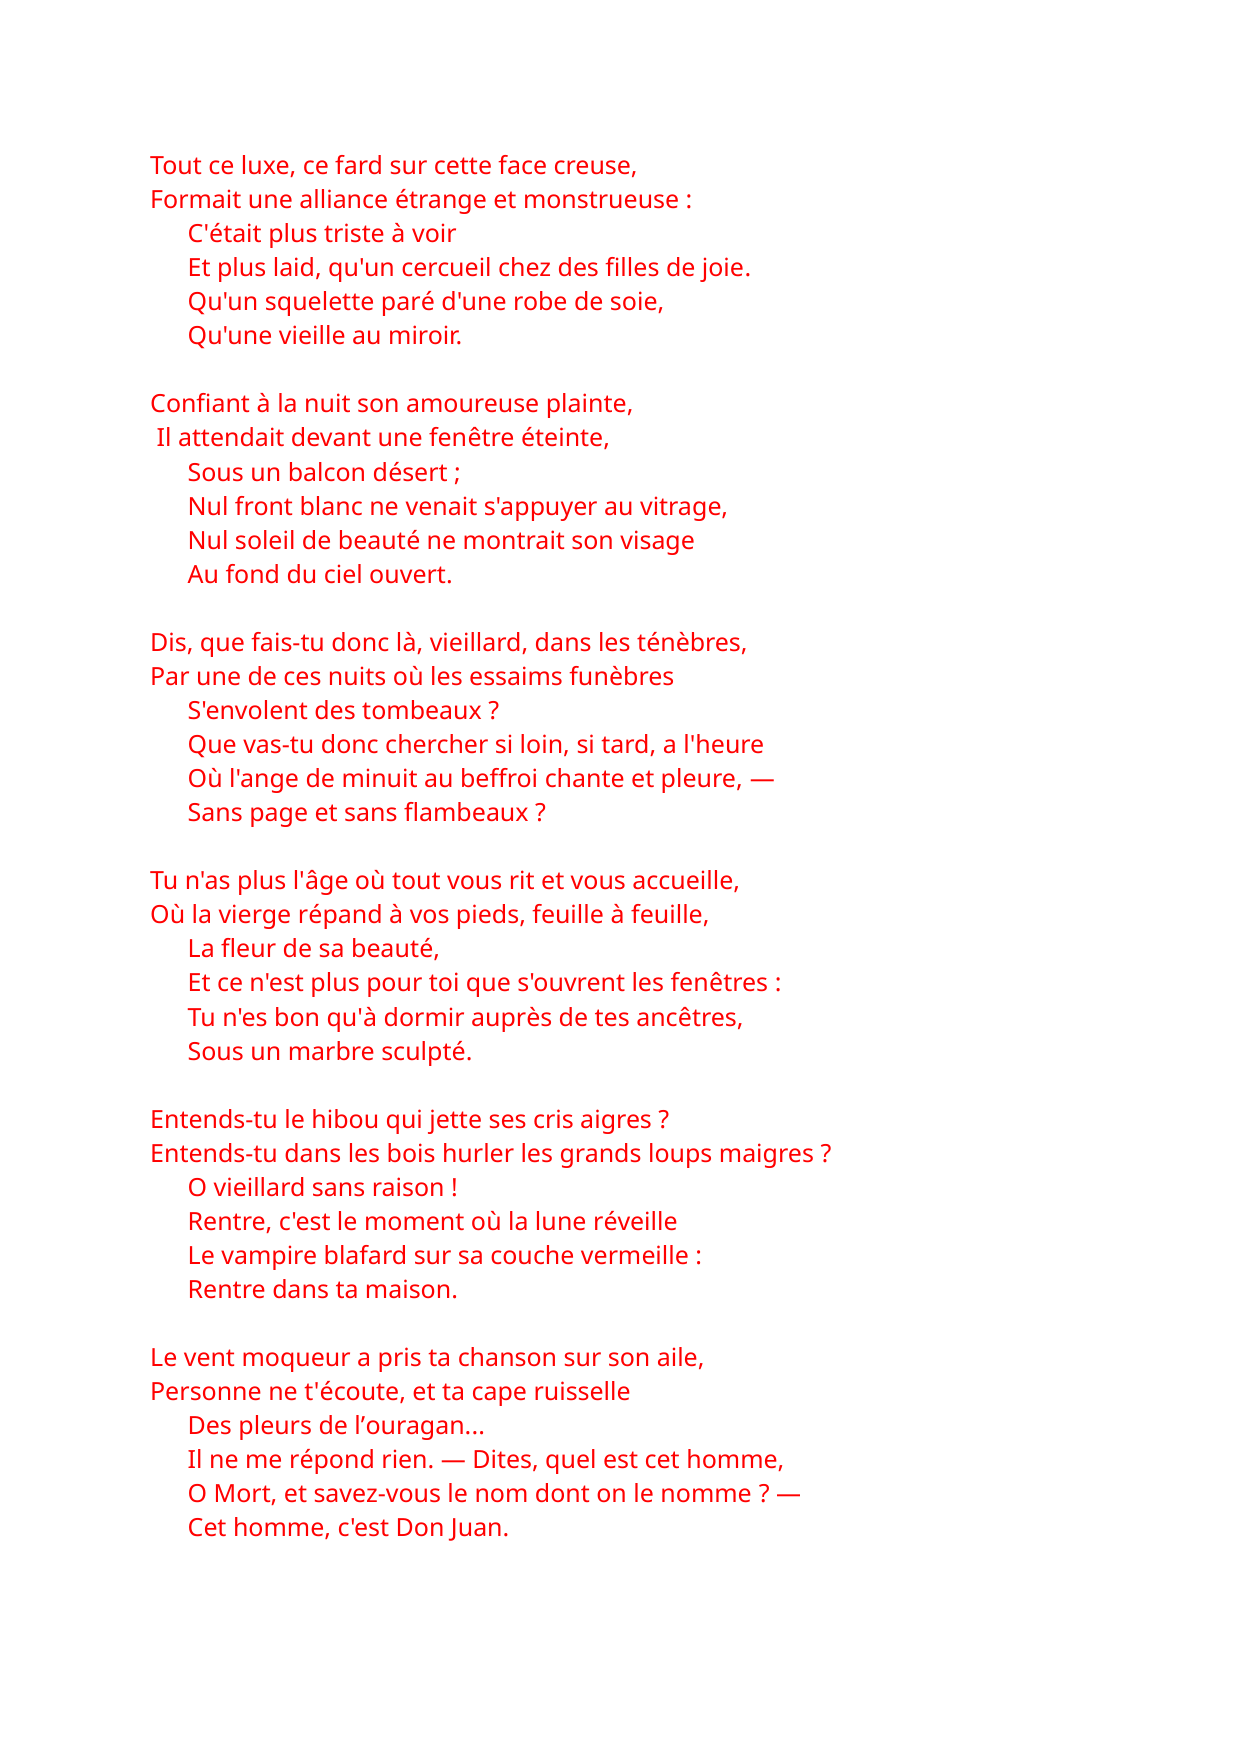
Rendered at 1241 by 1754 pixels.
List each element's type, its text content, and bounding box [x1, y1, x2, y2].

text Tout ce luxe, ce fard sur cette face creuse, [150, 148, 1091, 182]
text Le vent moqueur a pris ta chanson sur son aile, [150, 1340, 1091, 1374]
text Où la vierge répand à vos pieds, feuille à feuille, [150, 897, 1091, 931]
text Confiant à la nuit son amoureuse plainte, [150, 386, 1091, 420]
text Qu'une vieille au miroir. [150, 318, 1091, 352]
text Rentre dans ta maison. [150, 1272, 1091, 1306]
text Au fond du ciel ouvert. [150, 556, 1091, 590]
text Dis, que fais-tu donc là, vieillard, dans les ténèbres, [150, 624, 1091, 658]
text Et ce n'est plus pour toi que s'ouvrent les fenêtres : [150, 965, 1091, 999]
text C'était plus triste à voir [150, 216, 1091, 250]
text La fleur de sa beauté, [150, 931, 1091, 965]
text Sous un marbre sculpté. [150, 1033, 1091, 1067]
text Où l'ange de minuit au beffroi chante et pleure, — [150, 761, 1091, 795]
text Tu n'as plus l'âge où tout vous rit et vous accueille, [150, 863, 1091, 897]
text O vieillard sans raison ! [150, 1169, 1091, 1203]
text Sous un balcon désert ; [150, 454, 1091, 488]
text Il ne me répond rien. — Dites, quel est cet homme, [150, 1442, 1091, 1476]
text Entends-tu le hibou qui jette ses cris aigres ? [150, 1101, 1091, 1135]
text Des pleurs de l’ouragan... [150, 1408, 1091, 1442]
text Tu n'es bon qu'à dormir auprès de tes ancêtres, [150, 999, 1091, 1033]
text Sans page et sans flambeaux ? [150, 795, 1091, 829]
text Par une de ces nuits où les essaims funèbres [150, 658, 1091, 693]
text Que vas-tu donc chercher si loin, si tard, a l'heure [150, 727, 1091, 761]
text Cet homme, c'est Don Juan. [150, 1510, 1091, 1544]
text Le vampire blafard sur sa couche vermeille : [150, 1238, 1091, 1272]
text Et plus laid, qu'un cercueil chez des filles de joie. [150, 250, 1091, 284]
text Formait une alliance étrange et monstrueuse : [150, 182, 1091, 216]
text Personne ne t'écoute, et ta cape ruisselle [150, 1374, 1091, 1408]
text Nul soleil de beauté ne montrait son visage [150, 522, 1091, 556]
text Rentre, c'est le moment où la lune réveille [150, 1203, 1091, 1238]
text Nul front blanc ne venait s'appuyer au vitrage, [150, 488, 1091, 522]
text S'envolent des tombeaux ? [150, 693, 1091, 727]
text O Mort, et savez-vous le nom dont on le nomme ? — [150, 1476, 1091, 1510]
text Il attendait devant une fenêtre éteinte, [150, 420, 1091, 454]
text Entends-tu dans les bois hurler les grands loups maigres ? [150, 1135, 1091, 1169]
text Qu'un squelette paré d'une robe de soie, [150, 284, 1091, 318]
